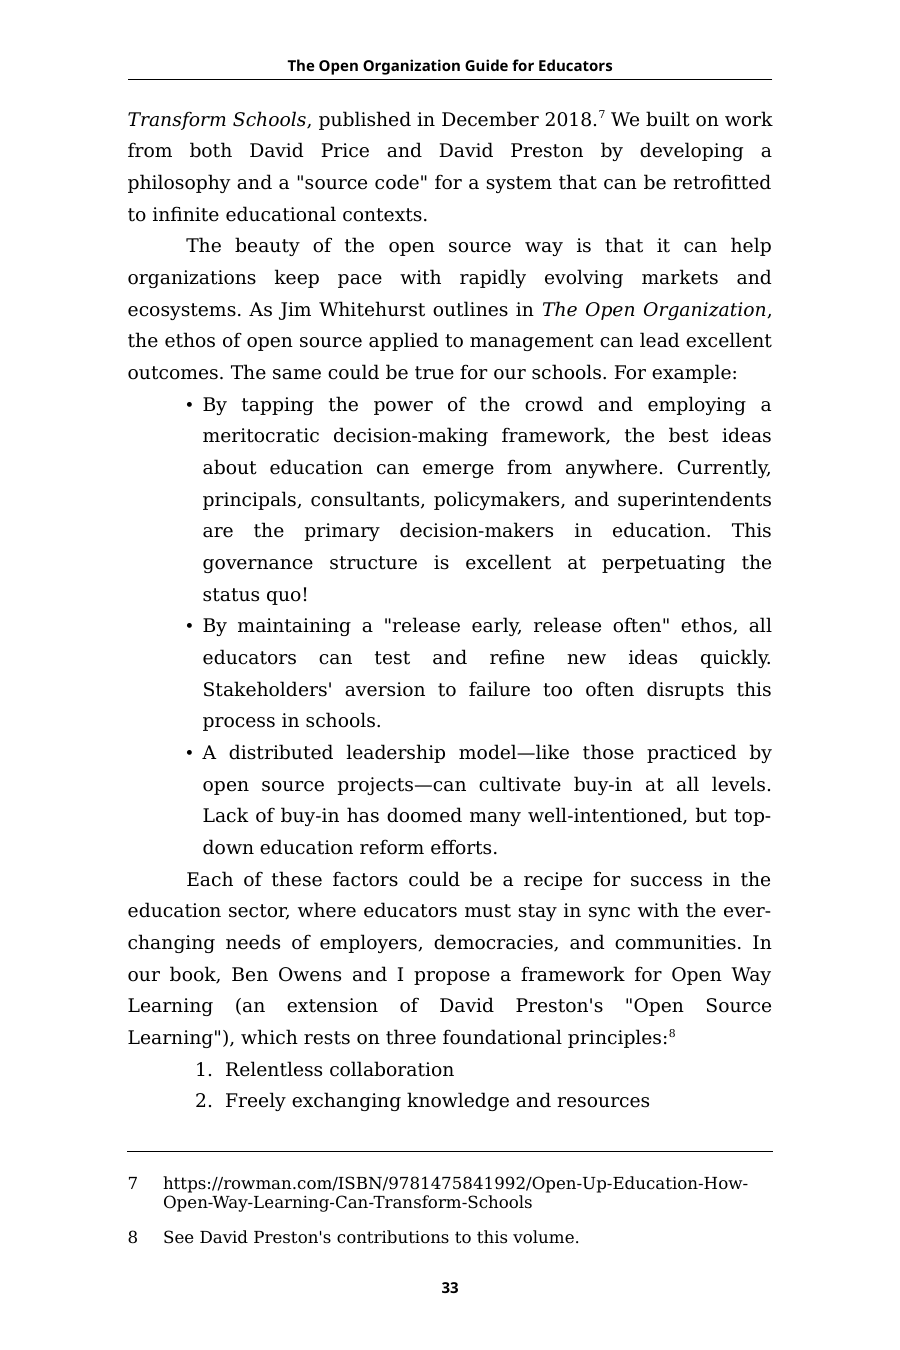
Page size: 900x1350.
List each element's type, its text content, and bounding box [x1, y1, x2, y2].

list Freely exchanging knowledge and resources [195, 1090, 772, 1112]
text The beauty of the open source way is that it can help organizations keep pace with rapidly evolving markets and ecosystems. As Jim Whitehurst outlines in The Open Organization, the ethos of open source applied to management can lead excellent outcomes. The same could be true for our schools. For example: [127, 235, 772, 384]
list Relentless collaboration [195, 1059, 772, 1081]
text Transform Schools, published in December 2018. We built on work from both David Price and David Preston by developing a philosophy and a "source code" for a system that can be retrofitted to infinite educational contexts. [127, 109, 772, 226]
list A distributed leadership model—like those practiced by open source projects—can cultivate buy-in at all levels. Lack of buy-in has doomed many well-intentioned, but top-down education reform efforts. [186, 742, 772, 859]
list By tapping the power of the crowd and employing a meritocratic decision-making framework, the best ideas about education can emerge from anywhere. Currently, principals, consultants, policymakers, and superintendents are the primary decision-makers in education. This governance structure is excellent at perpetuating the status quo! [186, 394, 772, 606]
text https://rowman.com/ISBN/9781475841992/Open-Up-Education-How-Open-Way-Learning-Can-Transform-Schools [127, 1174, 772, 1213]
text Each of these factors could be a recipe for success in the education sector, where educators must stay in sync with the ever-changing needs of employers, democracies, and communities. In our book, Ben Owens and I propose a framework for Open Way Learning (an extension of David Preston's "Open Source Learning"), which rests on three foundational principles: [127, 869, 772, 1049]
text See David Preston's contributions to this volume. [127, 1228, 772, 1247]
list By maintaining a "release early, release often" ethos, all educators can test and refine new ideas quickly. Stakeholders' aversion to failure too often disrupts this process in schools. [186, 615, 772, 732]
